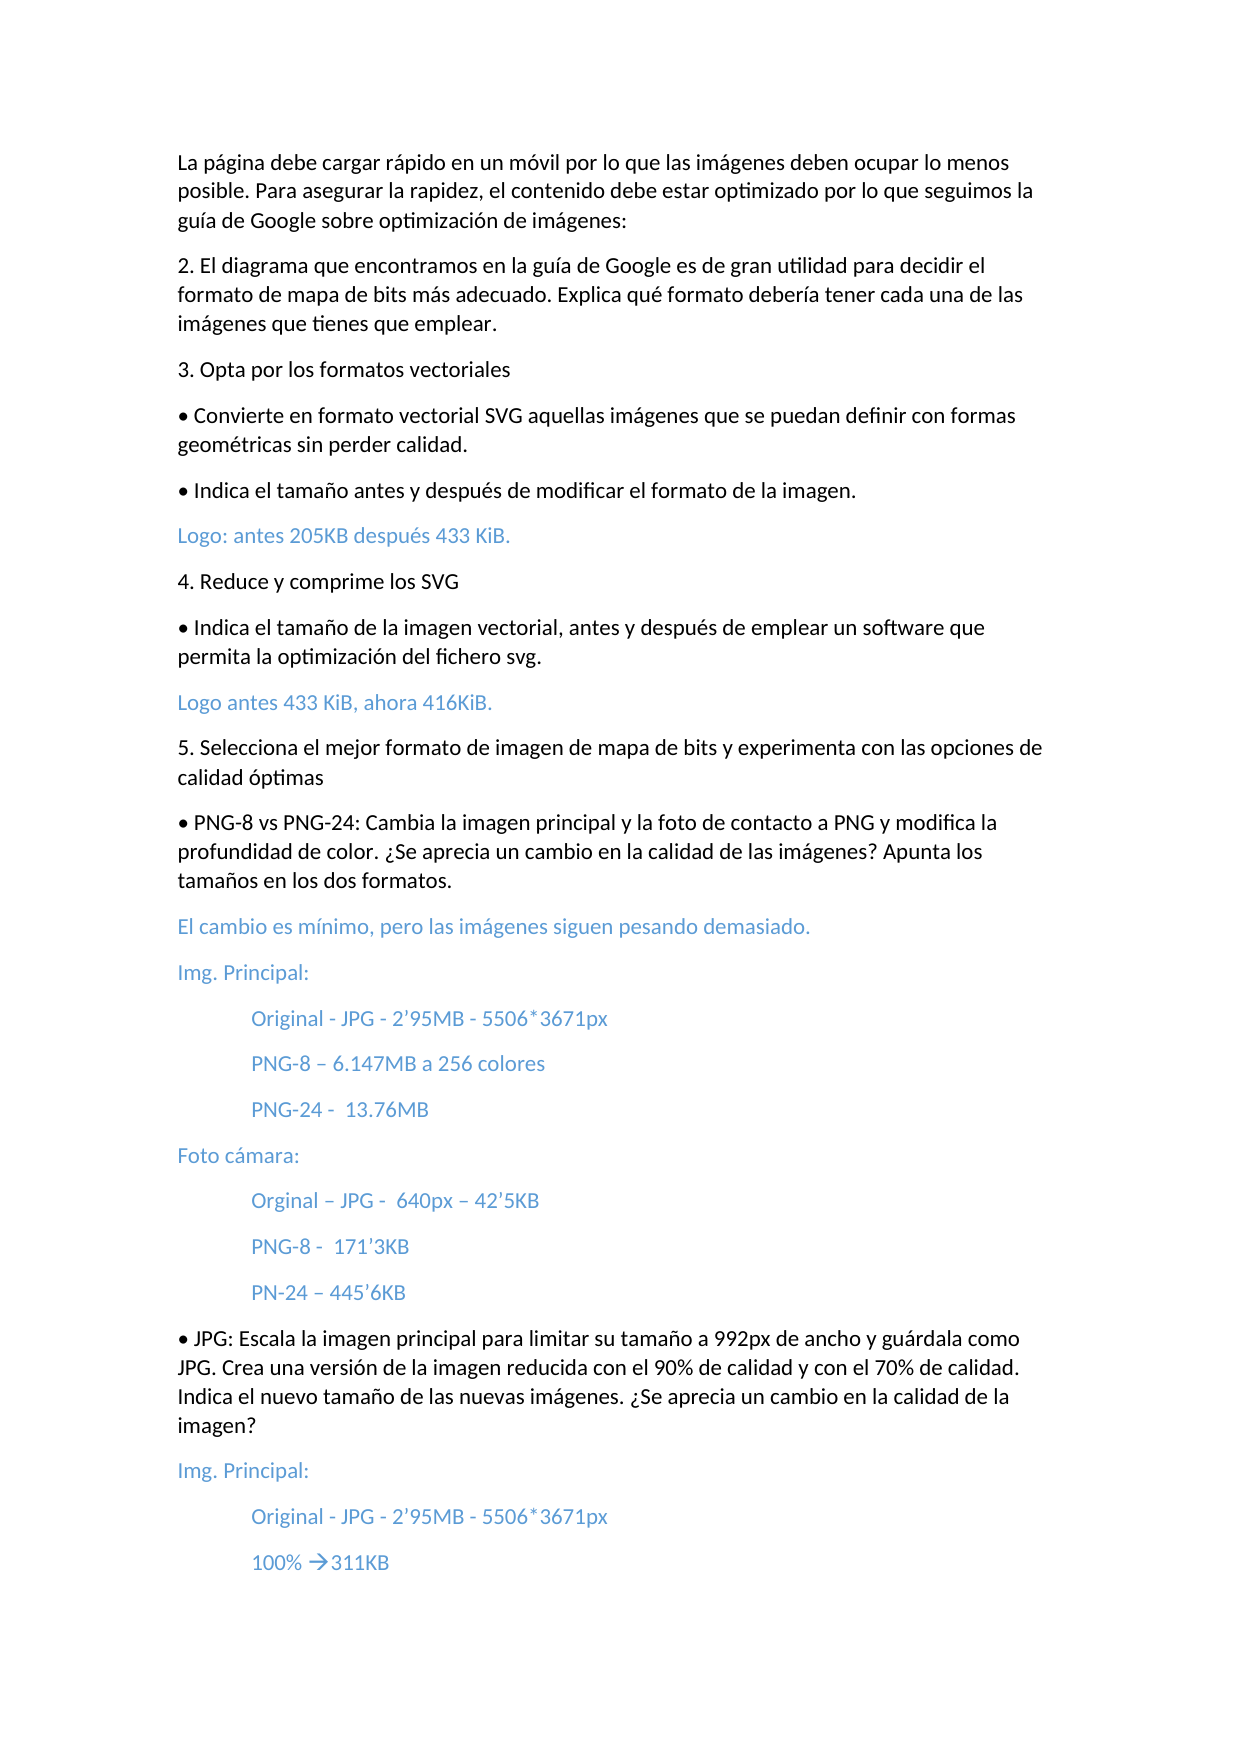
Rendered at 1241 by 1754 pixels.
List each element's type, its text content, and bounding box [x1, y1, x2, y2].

text • JPG: Escala la imagen principal para limitar su tamaño a 992px de ancho y guárdala como JPG. Crea una versión de la imagen reducida con el 90% de calidad y con el 70% de calidad. Indica el nuevo tamaño de las nuevas imágenes. ¿Se aprecia un cambio en la calidad de la imagen? [177, 1324, 1063, 1439]
text Orginal – JPG - 640px – 42’5KB [177, 1187, 1063, 1214]
text PNG-8 – 6.147MB a 256 colores [251, 1049, 1063, 1077]
text Logo antes 433 KiB, ahora 416KiB. [177, 688, 1063, 716]
text • Convierte en formato vectorial SVG aquellas imágenes que se puedan definir con formas geométricas sin perder calidad. [177, 401, 1063, 458]
text PN-24 – 445’6KB [177, 1278, 1063, 1306]
text 100% 311KB [177, 1548, 1063, 1576]
text • Indica el tamaño antes y después de modificar el formato de la imagen. [177, 476, 1063, 504]
text Original - JPG - 2’95MB - 5506*3671px [177, 1502, 1063, 1530]
text El cambio es mínimo, pero las imágenes siguen pesando demasiado. [177, 912, 1063, 940]
text Img. Principal: [177, 958, 1063, 986]
text PNG-24 - 13.76MB [251, 1095, 1063, 1123]
text • Indica el tamaño de la imagen vectorial, antes y después de emplear un software que permita la optimización del fichero svg. [177, 613, 1063, 670]
text 2. El diagrama que encontramos en la guía de Google es de gran utilidad para decidir el formato de mapa de bits más adecuado. Explica qué formato debería tener cada una de las imágenes que tienes que emplear. [177, 251, 1063, 338]
text Original - JPG - 2’95MB - 5506*3671px [177, 1004, 1063, 1032]
text PNG-8 - 171’3KB [177, 1232, 1063, 1260]
text 5. Selecciona el mejor formato de imagen de mapa de bits y experimenta con las opciones de calidad óptimas [177, 733, 1063, 791]
text Img. Principal: [177, 1457, 1063, 1485]
text Logo: antes 205KB después 433 KiB. [177, 522, 1063, 549]
text 3. Opta por los formatos vectoriales [177, 355, 1063, 383]
text La página debe cargar rápido en un móvil por lo que las imágenes deben ocupar lo menos posible. Para asegurar la rapidez, el contenido debe estar optimizado por lo que seguimos la guía de Google sobre optimización de imágenes: [177, 148, 1063, 234]
text • PNG-8 vs PNG-24: Cambia la imagen principal y la foto de contacto a PNG y modifica la profundidad de color. ¿Se aprecia un cambio en la calidad de las imágenes? Apunta los tamaños en los dos formatos. [177, 808, 1063, 894]
text 4. Reduce y comprime los SVG [177, 567, 1063, 595]
text Foto cámara: [177, 1141, 1063, 1169]
